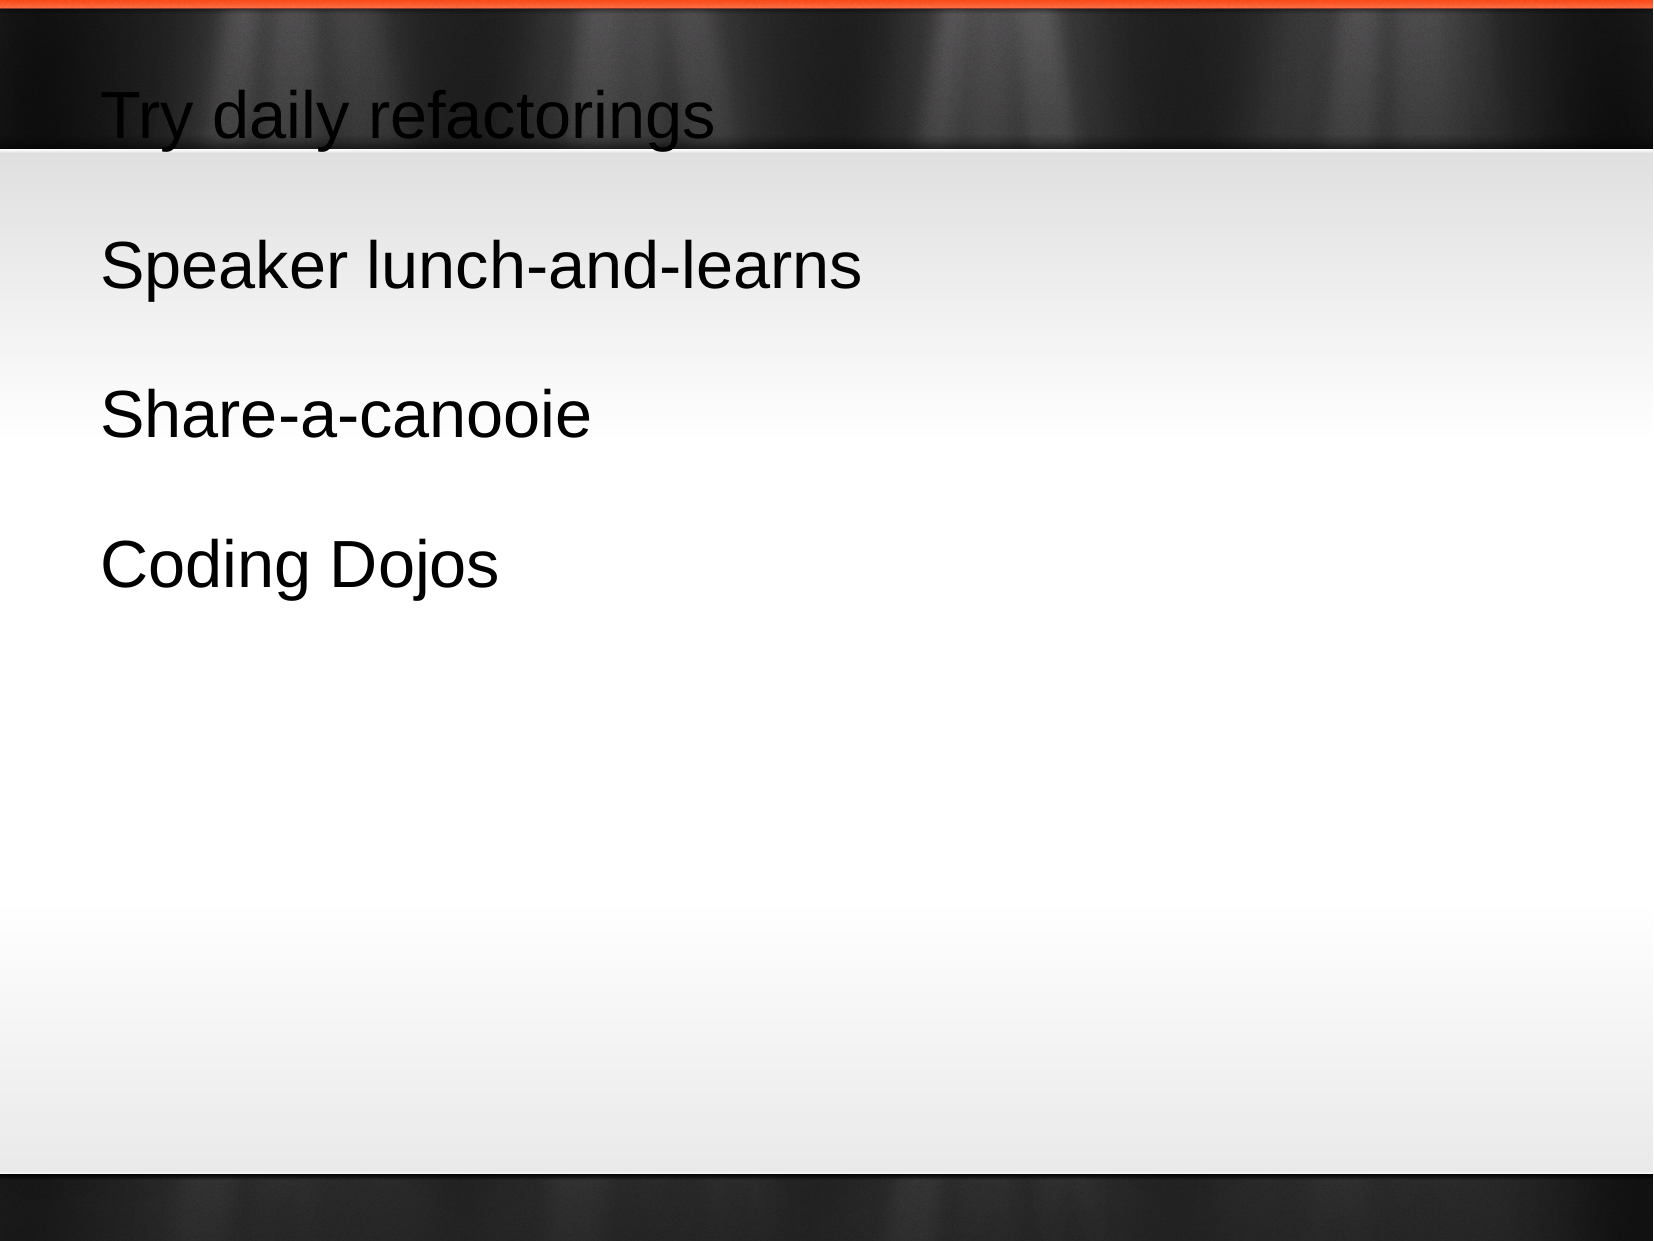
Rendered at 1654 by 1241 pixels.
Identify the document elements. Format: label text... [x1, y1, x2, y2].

subtitle Try daily refactorings Speaker lunch-and-learns Share-a-canooie Coding Dojos [100, 6, 1588, 1125]
picture [0, 0, 1653, 1241]
